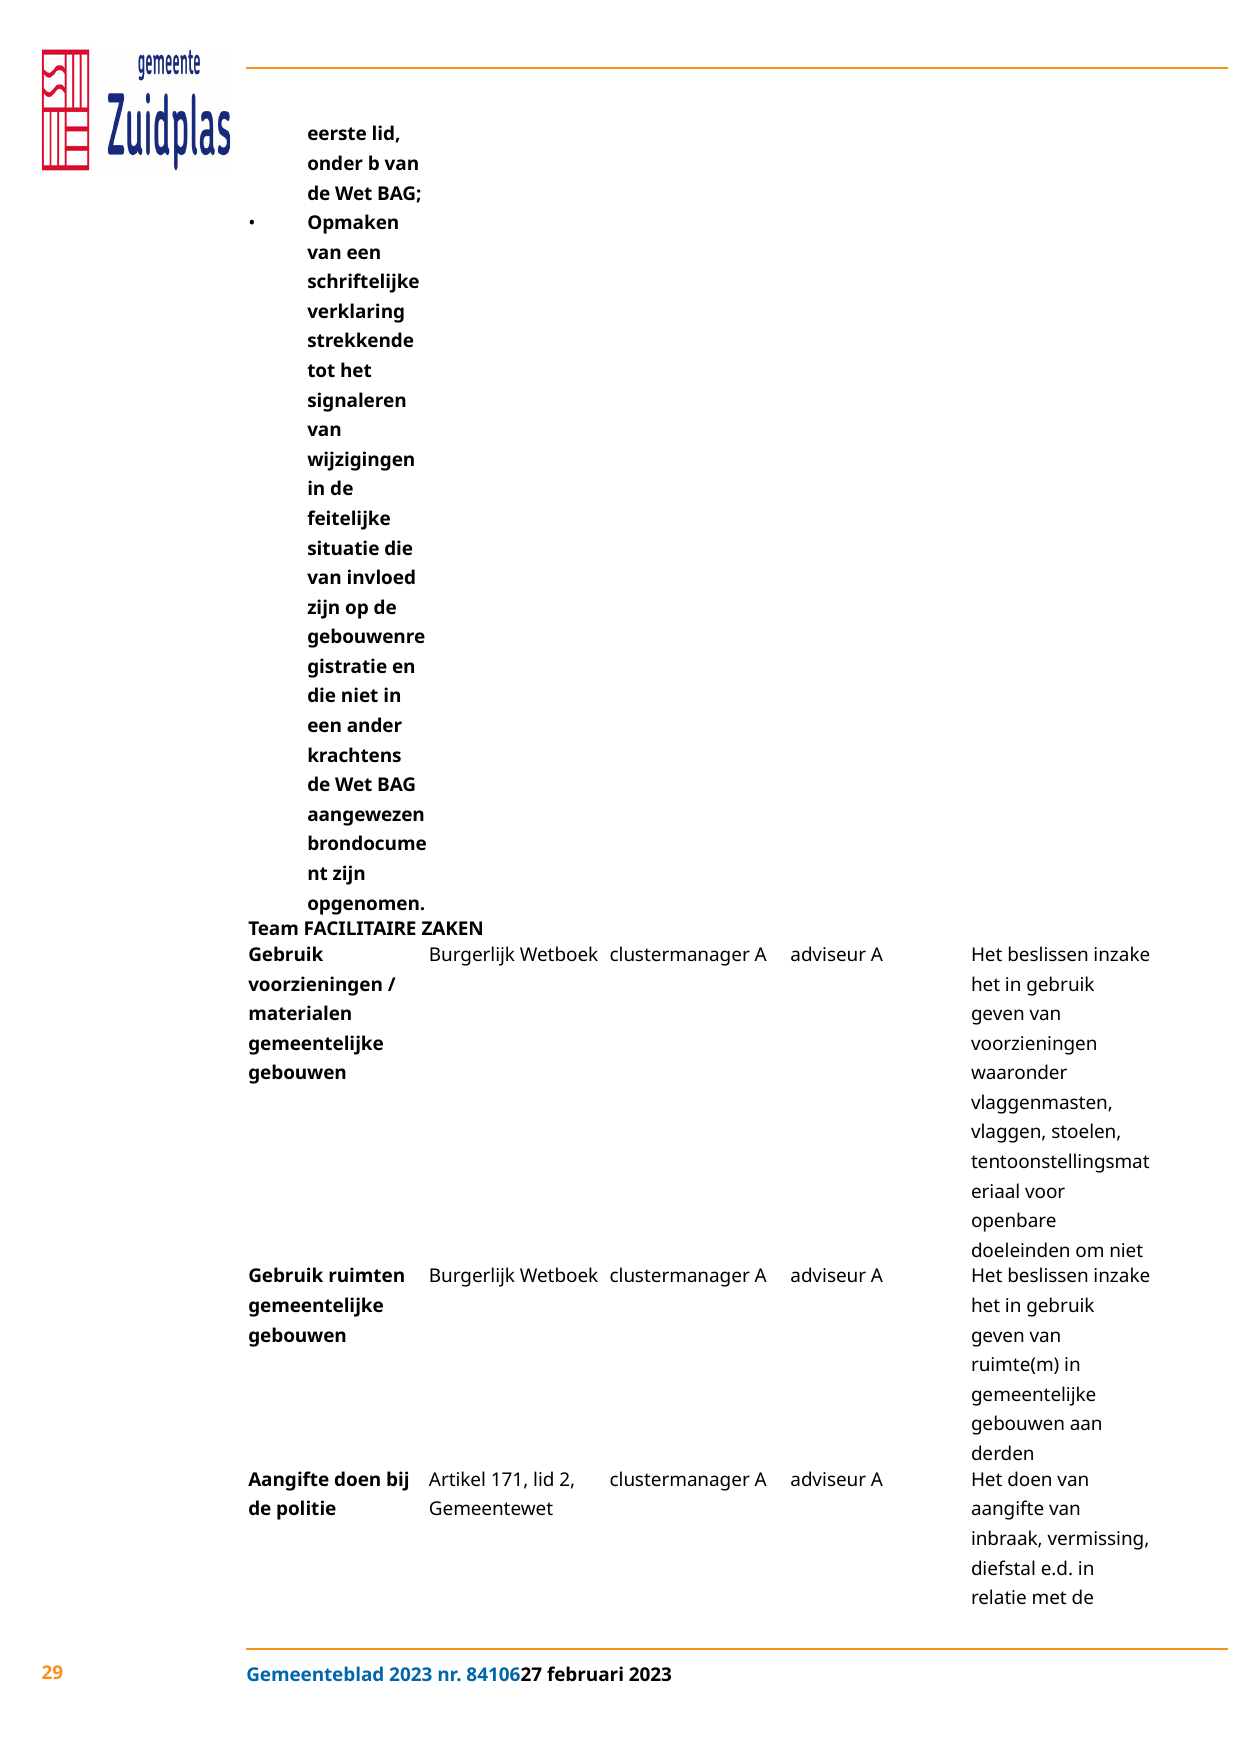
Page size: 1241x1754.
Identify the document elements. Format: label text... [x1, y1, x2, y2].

table_cell Het doen van aangifte van inbraak, vermissing, diefstal e.d. in relatie met de [971, 1466, 1152, 1610]
table_header [519, 95, 700, 121]
table_cell [609, 121, 790, 915]
table_cell Aangifte doen bij de politie [248, 1466, 429, 1610]
table_cell adviseur A [790, 1263, 971, 1466]
table_header [338, 95, 519, 121]
picture [41, 47, 231, 172]
table_cell adviseur A [790, 1466, 971, 1610]
table_cell Team FACILITAIRE ZAKEN [248, 915, 1152, 941]
table_header [881, 95, 1152, 121]
table_cell Gebruik ruimten gemeentelijke gebouwen [248, 1263, 429, 1466]
table_cell Burgerlijk Wetboek [429, 941, 609, 1263]
table_cell adviseur A [790, 941, 971, 1263]
table_cell Het beslissen inzake het in gebruik geven van voorzieningen waaronder vlaggenmasten, vlaggen, stoelen, tentoonstellingsmateriaal voor openbare doeleinden om niet [971, 941, 1152, 1263]
table_cell clustermanager A [609, 941, 790, 1263]
table_cell eerste lid, onder b van de Wet BAG; Opmaken van een schriftelijke verklaring strekkende tot het signaleren van wijzigingen in de feitelijke situatie die van invloed zijn op de gebouwenregistratie en die niet in een ander krachtens de Wet BAG aangewezen brondocument zijn opgenomen. [248, 121, 429, 915]
table_cell [790, 121, 971, 915]
table_cell clustermanager A [609, 1263, 790, 1466]
table_cell Artikel 171, lid 2, Gemeentewet [429, 1466, 609, 1610]
table_header [700, 95, 881, 121]
table_cell Burgerlijk Wetboek [429, 1263, 609, 1466]
table_cell Het beslissen inzake het in gebruik geven van ruimte(m) in gemeentelijke gebouwen aan derden [971, 1263, 1152, 1466]
table_header [248, 95, 338, 121]
table_cell [429, 121, 609, 915]
table_cell Gebruik voorzieningen / materialen gemeentelijke gebouwen [248, 941, 429, 1263]
table_cell clustermanager A [609, 1466, 790, 1610]
table_cell [971, 121, 1152, 915]
